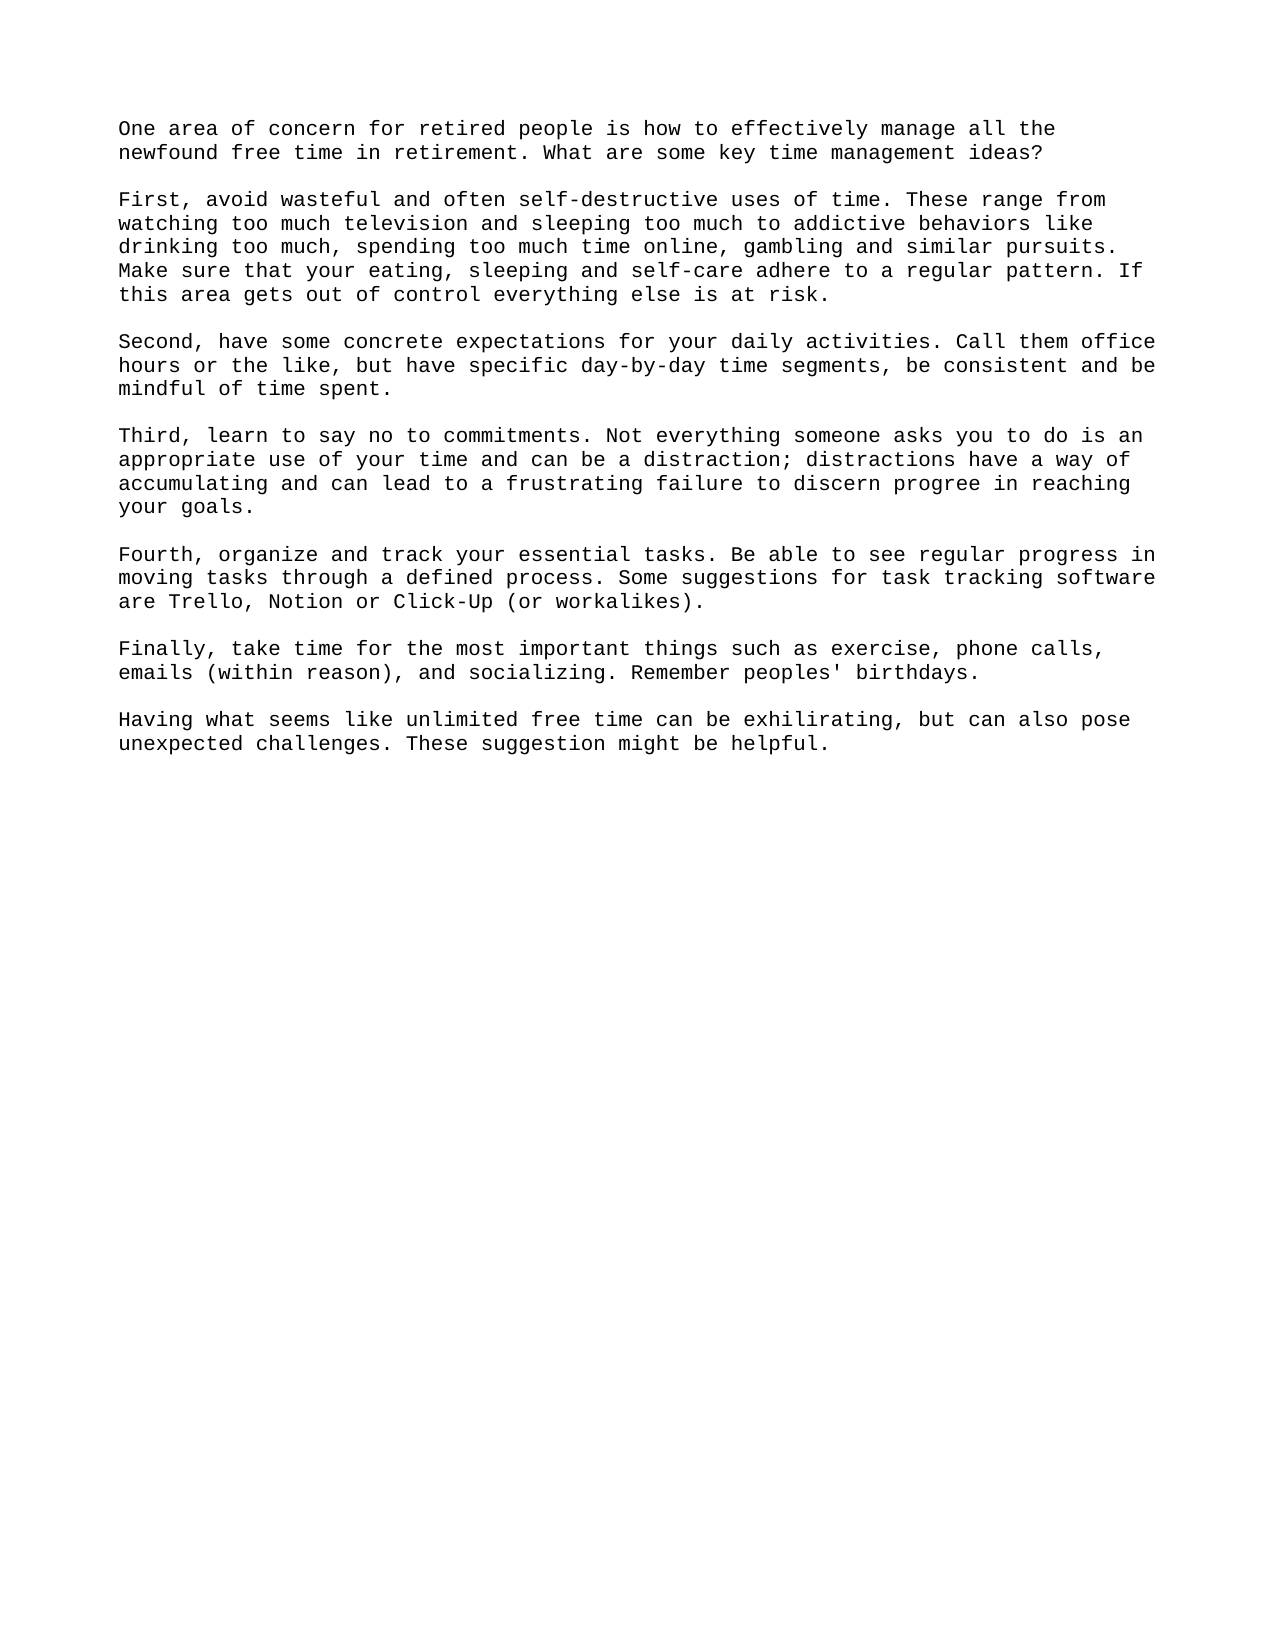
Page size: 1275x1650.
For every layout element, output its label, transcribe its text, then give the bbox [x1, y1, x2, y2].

text Third, learn to say no to commitments. Not everything someone asks you to do is an appropriate use of your time and can be a distraction; distractions have a way of accumulating and can lead to a frustrating failure to discern progree in reaching your goals. [118, 426, 1157, 520]
text Having what seems like unlimited free time can be exhilirating, but can also pose unexpected challenges. These suggestion might be helpful. [118, 709, 1157, 757]
text First, avoid wasteful and often self-destructive uses of time. These range from watching too much television and sleeping too much to addictive behaviors like drinking too much, spending too much time online, gambling and similar pursuits. Make sure that your eating, sleeping and self-care adhere to a regular pattern. If this area gets out of control everything else is at risk. [118, 189, 1157, 307]
text Finally, take time for the most important things such as exercise, phone calls, emails (within reason), and socializing. Remember peoples' birthdays. [118, 638, 1157, 686]
text Second, have some concrete expectations for your daily activities. Call them office hours or the like, but have specific day-by-day time segments, be consistent and be mindful of time spent. [118, 331, 1157, 402]
text Fourth, organize and track your essential tasks. Be able to see regular progress in moving tasks through a defined process. Some suggestions for task tracking software are Trello, Notion or Click-Up (or workalikes). [118, 544, 1157, 615]
text One area of concern for retired people is how to effectively manage all the newfound free time in retirement. What are some key time management ideas? [118, 118, 1157, 165]
